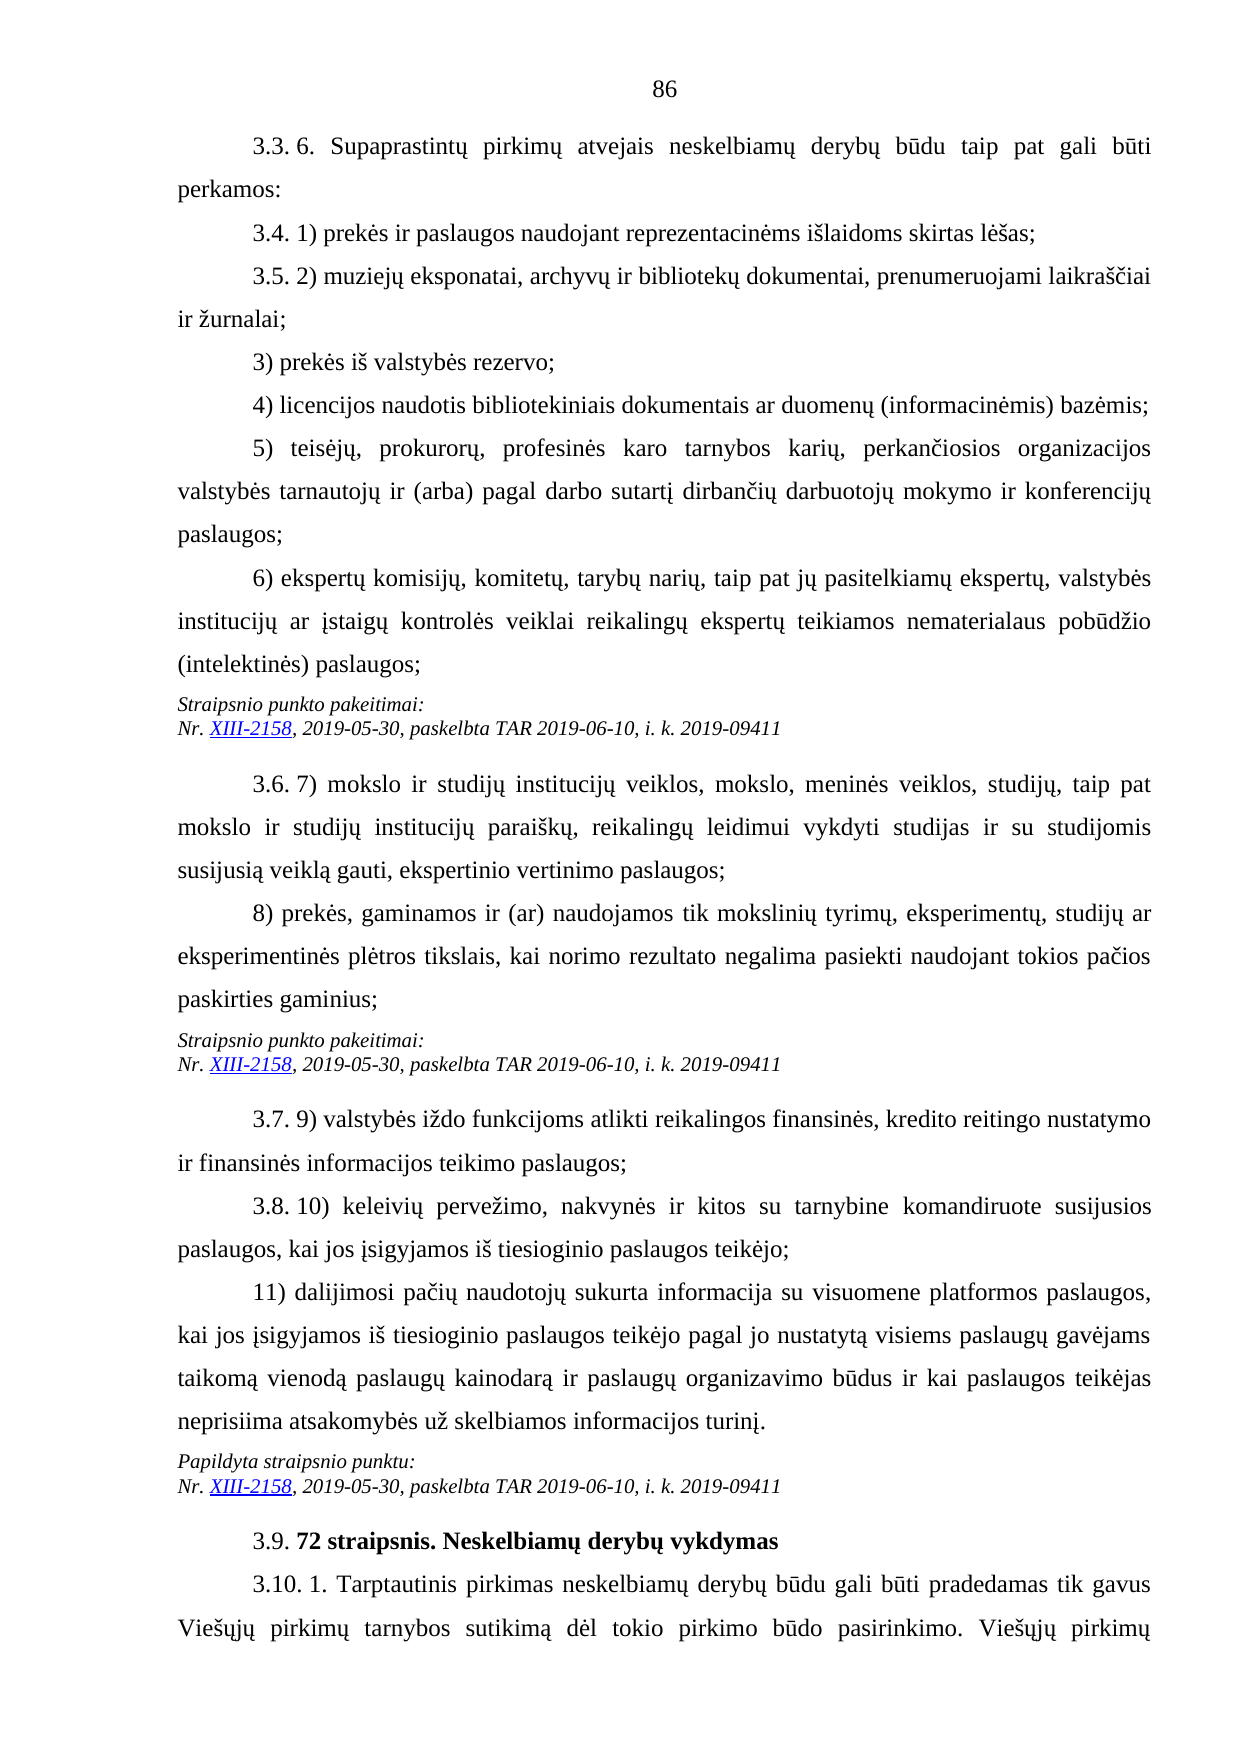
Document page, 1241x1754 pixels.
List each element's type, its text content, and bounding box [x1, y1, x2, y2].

subtitle 2) muziejų eksponatai, archyvų ir bibliotekų dokumentai, prenumeruojami laikraščiai ir žurnalai; [177, 261, 1152, 333]
text Straipsnio punkto pakeitimai: [177, 692, 1152, 716]
text Straipsnio punkto pakeitimai: [177, 1028, 1152, 1052]
text 5) teisėjų, prokurorų, profesinės karo tarnybos karių, perkančiosios organizacijos valstybės tarnautojų ir (arba) pagal darbo sutartį dirbančių darbuotojų mokymo ir konferencijų paslaugos; [177, 433, 1152, 548]
text Papildyta straipsnio punktu: [177, 1449, 1152, 1473]
text Nr. XIII-2158, 2019-05-30, paskelbta TAR 2019-06-10, i. k. 2019-09411 [177, 1473, 1152, 1498]
text 8) prekės, gaminamos ir (ar) naudojamos tik mokslinių tyrimų, eksperimentų, studijų ar eksperimentinės plėtros tikslais, kai norimo rezultato negalima pasiekti naudojant tokios pačios paskirties gaminius; [177, 898, 1152, 1013]
subtitle 6. Supaprastintų pirkimų atvejais neskelbiamų derybų būdu taip pat gali būti perkamos: [177, 131, 1152, 203]
subtitle 7) mokslo ir studijų institucijų veiklos, mokslo, meninės veiklos, studijų, taip pat mokslo ir studijų institucijų paraiškų, reikalingų leidimui vykdyti studijas ir su studijomis susijusią veiklą gauti, ekspertinio vertinimo paslaugos; [177, 769, 1152, 884]
text 3) prekės iš valstybės rezervo; [177, 347, 1152, 376]
text 4) licencijos naudotis bibliotekiniais dokumentais ar duomenų (informacinėmis) bazėmis; [177, 390, 1152, 419]
subtitle 72 straipsnis. Neskelbiamų derybų vykdymas [177, 1526, 1152, 1555]
text Nr. XIII-2158, 2019-05-30, paskelbta TAR 2019-06-10, i. k. 2019-09411 [177, 716, 1152, 740]
text 11) dalijimosi pačių naudotojų sukurta informacija su visuomene platformos paslaugos, kai jos įsigyjamos iš tiesioginio paslaugos teikėjo pagal jo nustatytą visiems paslaugų gavėjams taikomą vienodą paslaugų kainodarą ir paslaugų organizavimo būdus ir kai paslaugos teikėjas neprisiima atsakomybės už skelbiamos informacijos turinį. [177, 1277, 1152, 1435]
subtitle 1) prekės ir paslaugos naudojant reprezentacinėms išlaidoms skirtas lėšas; [177, 218, 1152, 246]
subtitle 10) keleivių pervežimo, nakvynės ir kitos su tarnybine komandiruote susijusios paslaugos, kai jos įsigyjamos iš tiesioginio paslaugos teikėjo; [177, 1191, 1152, 1263]
subtitle 1. Tarptautinis pirkimas neskelbiamų derybų būdu gali būti pradedamas tik gavus Viešųjų pirkimų tarnybos sutikimą dėl tokio pirkimo būdo pasirinkimo. Viešųjų pirkimų [177, 1569, 1152, 1641]
text 6) ekspertų komisijų, komitetų, tarybų narių, taip pat jų pasitelkiamų ekspertų, valstybės institucijų ar įstaigų kontrolės veiklai reikalingų ekspertų teikiamos nematerialaus pobūdžio (intelektinės) paslaugos; [177, 563, 1152, 678]
text Nr. XIII-2158, 2019-05-30, paskelbta TAR 2019-06-10, i. k. 2019-09411 [177, 1052, 1152, 1076]
subtitle 9) valstybės iždo funkcijoms atlikti reikalingos finansinės, kredito reitingo nustatymo ir finansinės informacijos teikimo paslaugos; [177, 1104, 1152, 1176]
